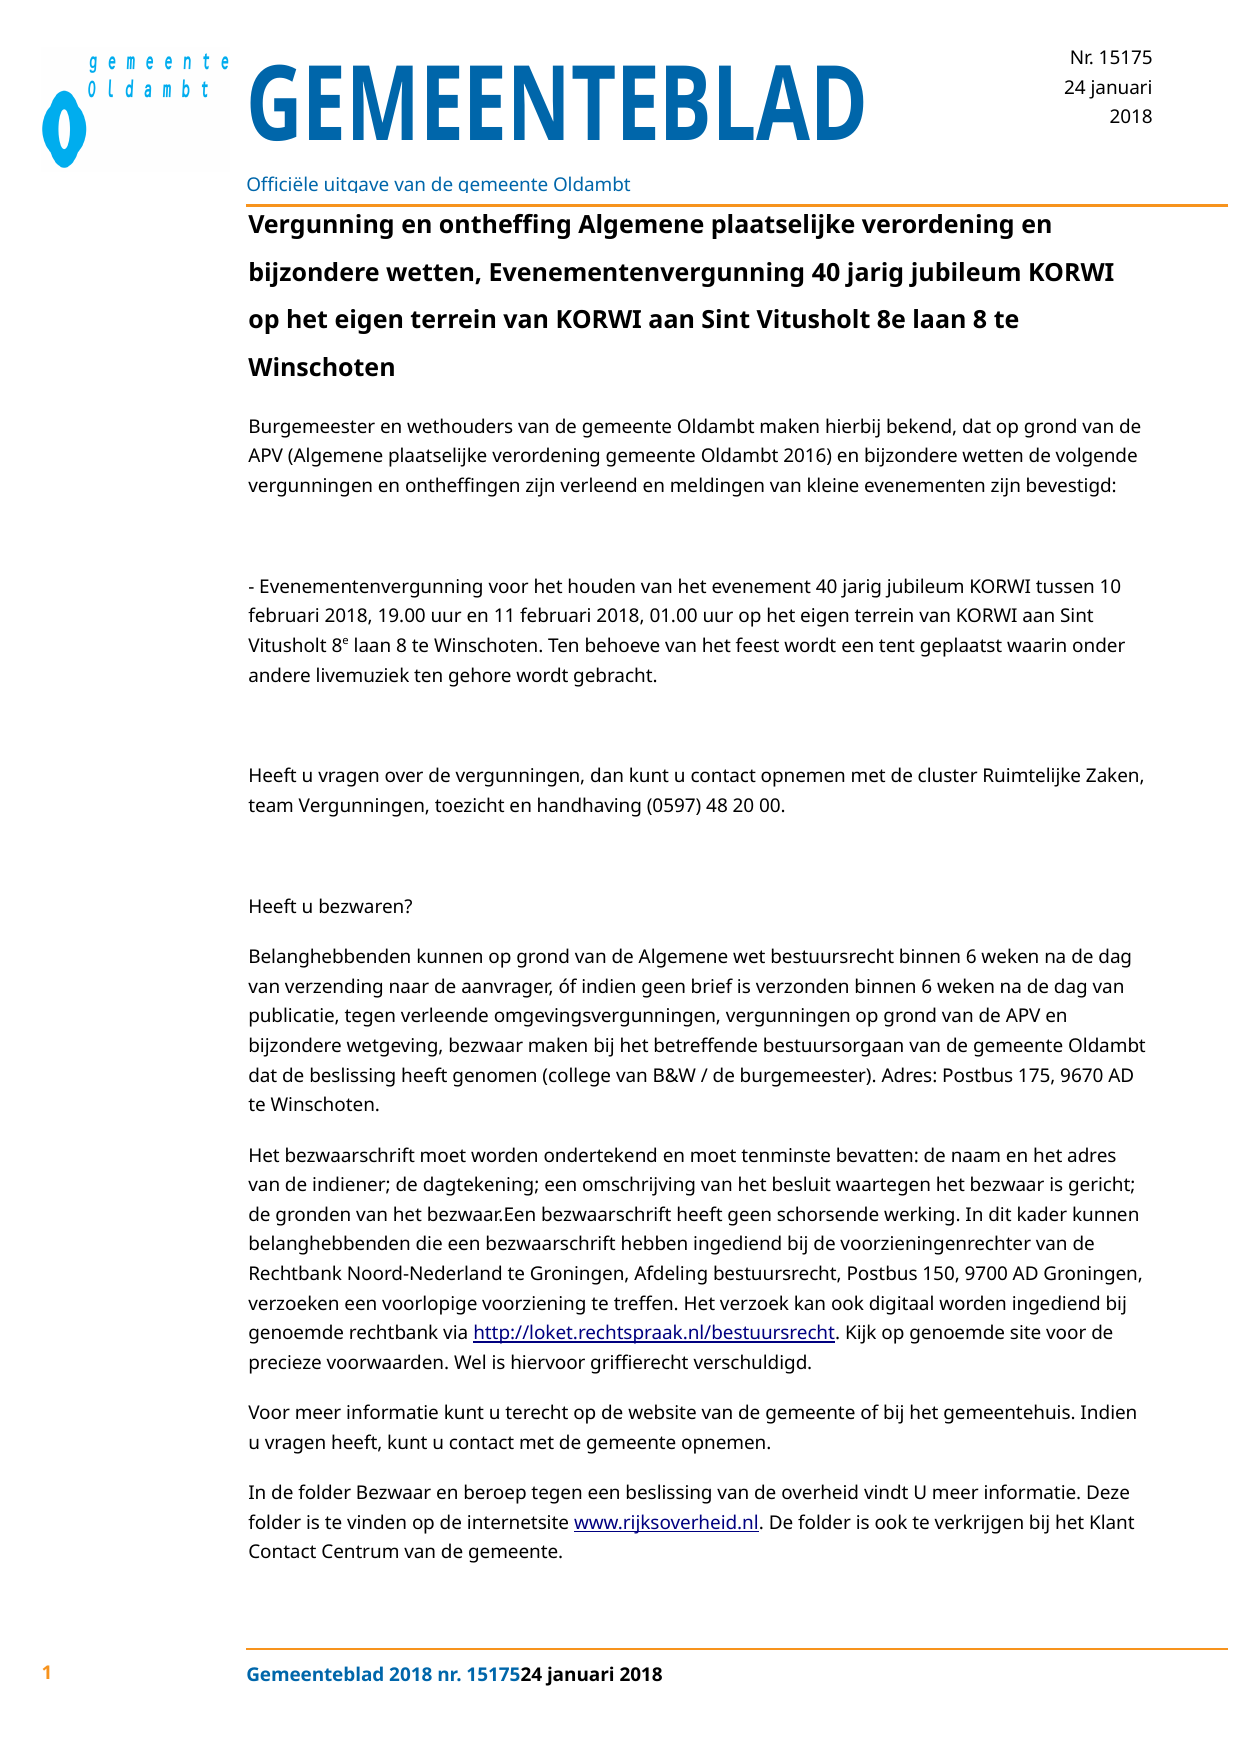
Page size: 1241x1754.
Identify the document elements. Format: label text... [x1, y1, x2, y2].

text In de folder Bezwaar en beroep tegen een beslissing van de overheid vindt U meer informatie. Deze folder is te vinden op de internetsite www.rijksoverheid.nl. De folder is ook te verkrijgen bij het Klant Contact Centrum van de gemeente. [248, 1479, 1152, 1564]
text Burgemeester en wethouders van de gemeente Oldambt maken hierbij bekend, dat op grond van de APV (Algemene plaatselijke verordening gemeente Oldambt 2016) en bijzondere wetten de volgende vergunningen en ontheffingen zijn verleend en meldingen van kleine evenementen zijn bevestigd: [248, 413, 1152, 498]
text Het bezwaarschrift moet worden ondertekend en moet tenminste bevatten: de naam en het adres van de indiener; de dagtekening; een omschrijving van het besluit waartegen het bezwaar is gericht; de gronden van het bezwaar.Een bezwaarschrift heeft geen schorsende werking. In dit kader kunnen belanghebbenden die een bezwaarschrift hebben ingediend bij de voorzieningenrechter van de Rechtbank Noord-Nederland te Groningen, Afdeling bestuursrecht, Postbus 150, 9700 AD Groningen, verzoeken een voorlopige voorziening te treffen. Het verzoek kan ook digitaal worden ingediend bij genoemde rechtbank via http://loket.rechtspraak.nl/bestuursrecht. Kijk op genoemde site voor de precieze voorwaarden. Wel is hiervoor griffierecht verschuldigd. [248, 1142, 1152, 1375]
text Heeft u vragen over de vergunningen, dan kunt u contact opnemen met de cluster Ruimtelijke Zaken, team Vergunningen, toezicht en handhaving (0597) 48 20 00. [248, 763, 1152, 818]
text Vergunning en ontheffing Algemene plaatselijke verordening en bijzondere wetten, Evenementenvergunning 40 jarig jubileum KORWI op het eigen terrein van KORWI aan Sint Vitusholt 8e laan 8 te Winschoten [248, 207, 1152, 384]
text Voor meer informatie kunt u terecht op de website van de gemeente of bij het gemeentehuis. Indien u vragen heeft, kunt u contact met de gemeente opnemen. [248, 1399, 1152, 1455]
picture [41, 47, 231, 172]
text Belanghebbenden kunnen op grond van de Algemene wet bestuursrecht binnen 6 weken na de dag van verzending naar de aanvrager, óf indien geen brief is verzonden binnen 6 weken na de dag van publicatie, tegen verleende omgevingsvergunningen, vergunningen op grond van de APV en bijzondere wetgeving, bezwaar maken bij het betreffende bestuursorgaan van de gemeente Oldambt dat de beslissing heeft genomen (college van B&W / de burgemeester). Adres: Postbus 175, 9670 AD te Winschoten. [248, 943, 1152, 1117]
text Heeft u bezwaren? [248, 893, 1152, 919]
text - Evenementenvergunning voor het houden van het evenement 40 jarig jubileum KORWI tussen 10 februari 2018, 19.00 uur en 11 februari 2018, 01.00 uur op het eigen terrein van KORWI aan Sint Vitusholt 8e laan 8 te Winschoten. Ten behoeve van het feest wordt een tent geplaatst waarin onder andere livemuziek ten gehore wordt gebracht. [248, 573, 1152, 688]
